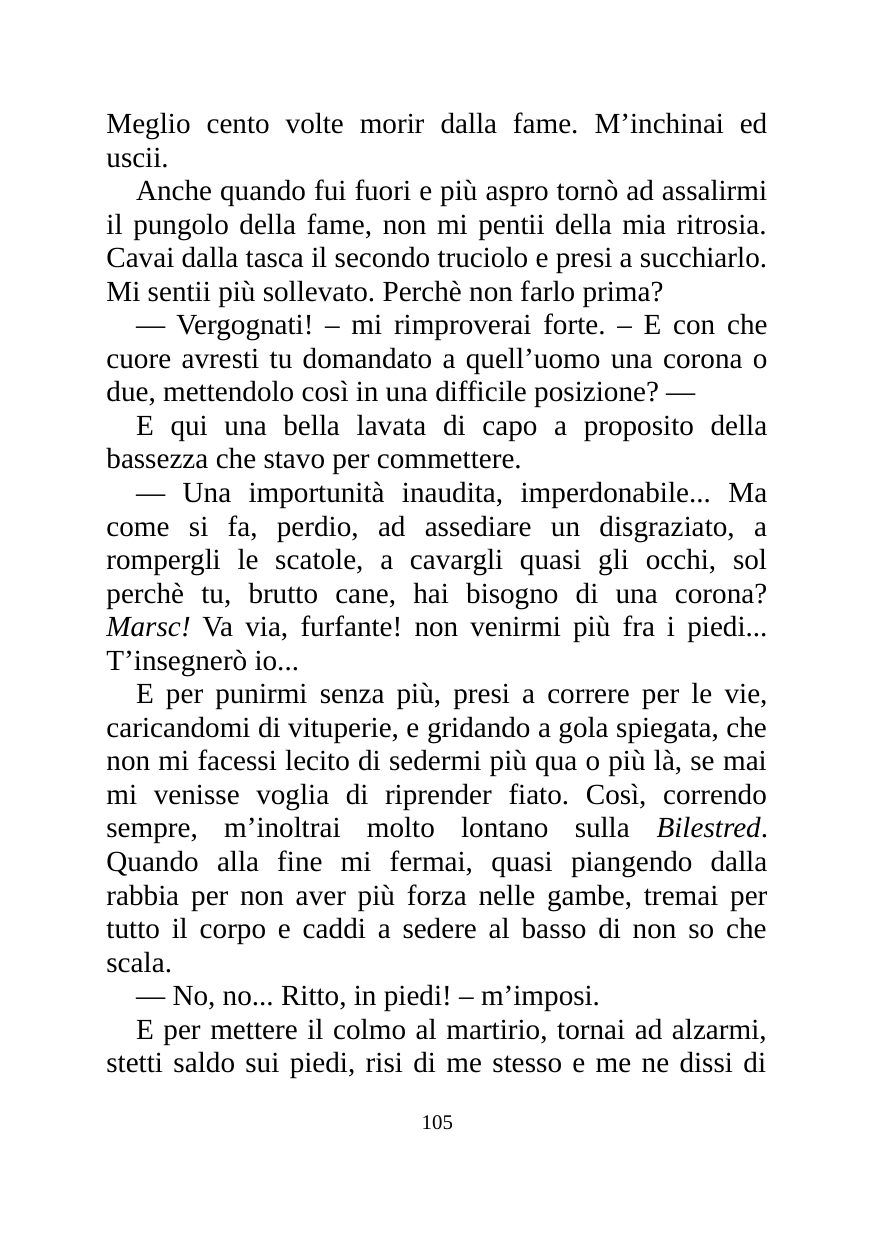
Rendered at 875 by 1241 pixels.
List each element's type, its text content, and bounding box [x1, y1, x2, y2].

text E per punirmi senza più, presi a correre per le vie, caricandomi di vituperie, e gridando a gola spiegata, che non mi facessi lecito di sedermi più qua o più là, se mai mi venisse voglia di riprender fiato. Così, correndo sempre, m’inoltrai molto lontano sulla Bilestred. Quando alla fine mi fermai, quasi piangendo dalla rabbia per non aver più forza nelle gambe, tremai per tutto il corpo e caddi a sedere al basso di non so che scala. [106, 676, 768, 978]
text Anche quando fui fuori e più aspro tornò ad assalirmi il pungolo della fame, non mi pentii della mia ritrosia. Cavai dalla tasca il secondo truciolo e presi a succhiarlo. Mi sentii più sollevato. Perchè non farlo prima? [106, 173, 768, 307]
text — No, no... Ritto, in piedi! – m’imposi. [106, 978, 768, 1012]
text — Una importunità inaudita, imperdonabile... Ma come si fa, perdio, ad assediare un disgraziato, a rompergli le scatole, a cavargli quasi gli occhi, sol perchè tu, brutto cane, hai bisogno di una corona? Marsc! Va via, furfante! non venirmi più fra i piedi... T’insegnerò io... [106, 475, 768, 676]
text E per mettere il colmo al martirio, tornai ad alzarmi, stetti saldo sui piedi, risi di me stesso e me ne dissi di [106, 1012, 768, 1079]
text — Vergognati! – mi rimproverai forte. – E con che cuore avresti tu domandato a quell’uomo una corona o due, mettendolo così in una difficile posizione? — [106, 307, 768, 408]
text Meglio cento volte morir dalla fame. M’inchinai ed uscii. [106, 106, 768, 173]
text E qui una bella lavata di capo a proposito della bassezza che stavo per commettere. [106, 408, 768, 475]
